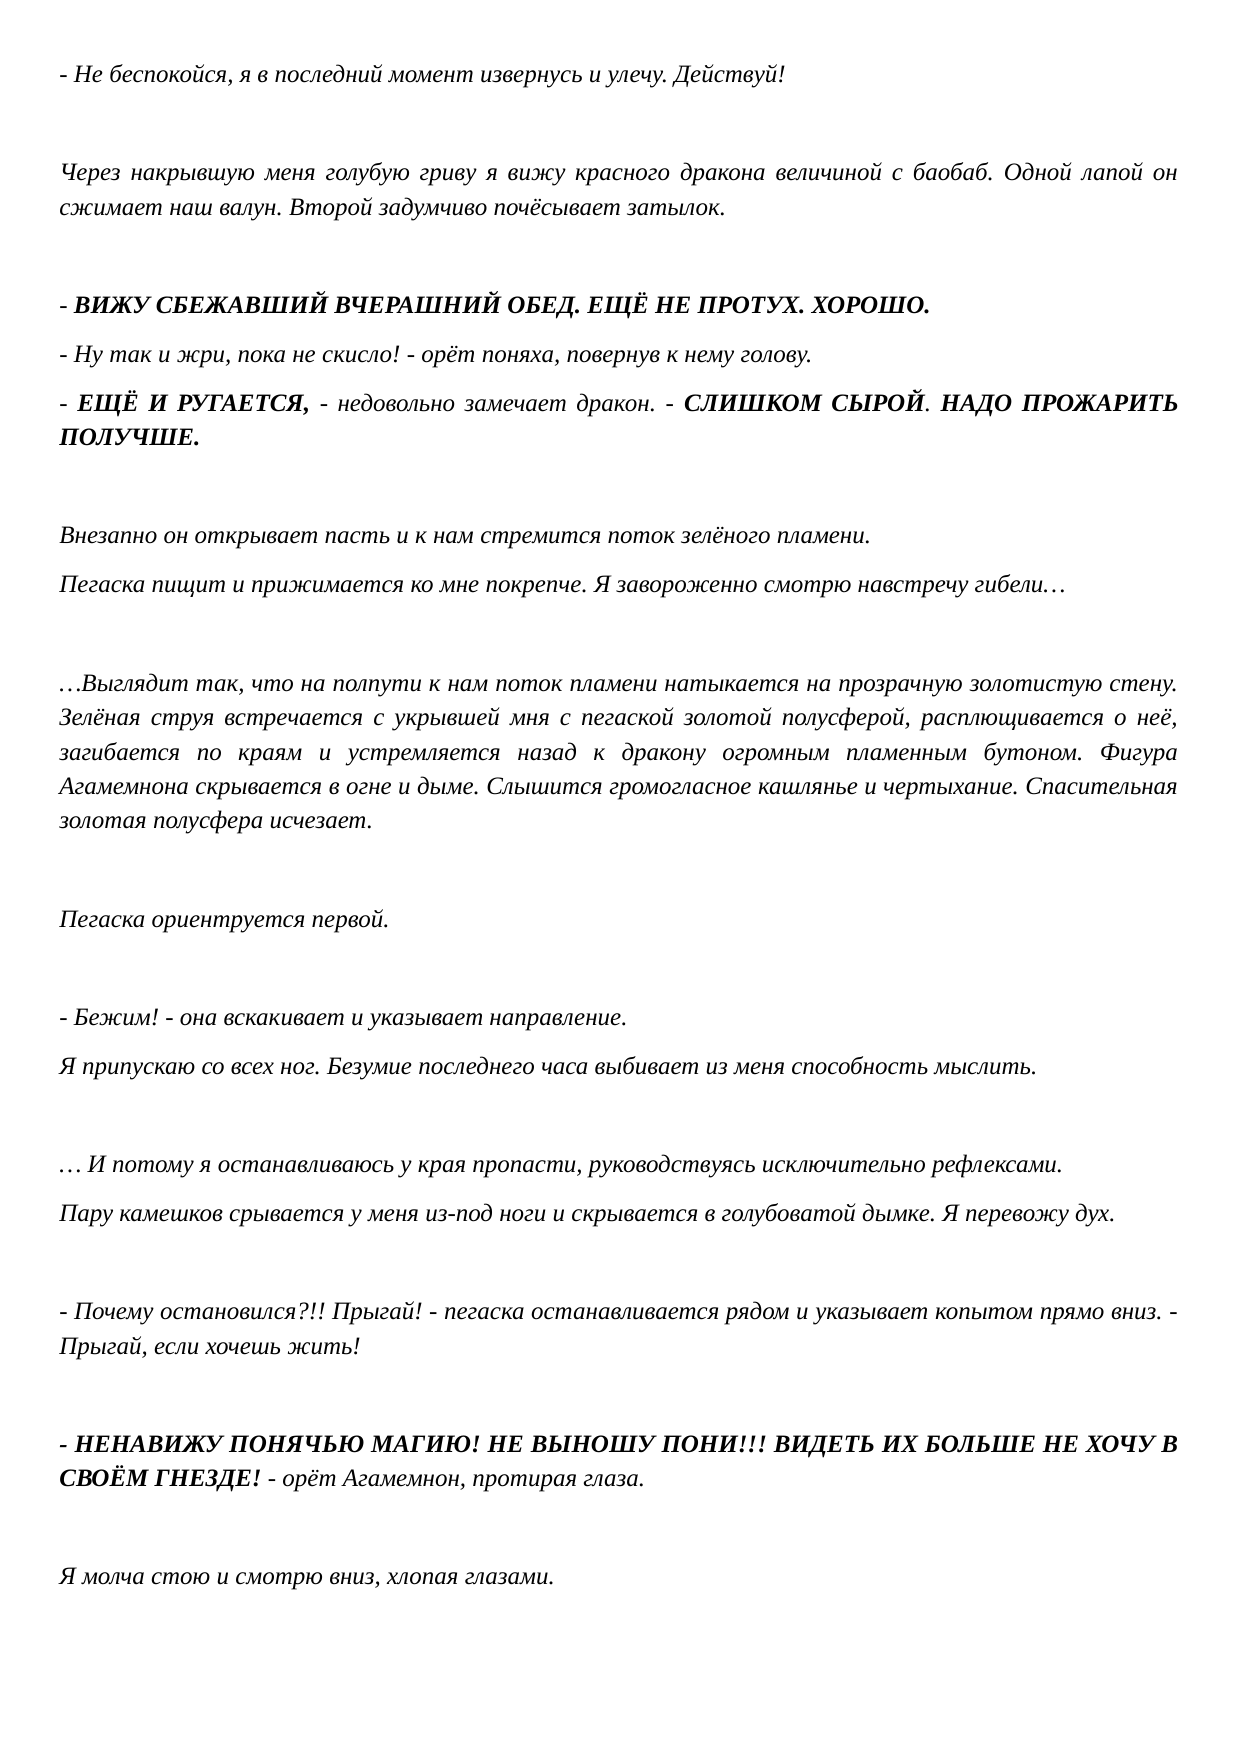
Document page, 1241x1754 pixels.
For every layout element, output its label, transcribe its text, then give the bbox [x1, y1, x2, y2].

text …Выглядит так, что на полпути к нам поток пламени натыкается на прозрачную золотистую стену. Зелёная струя встречается с укрывшей мня с пегаской золотой полусферой, расплющивается о неё, загибается по краям и устремляется назад к дракону огромным пламенным бутоном. Фигура Агамемнона скрывается в огне и дыме. Слышится громогласное кашлянье и чертыхание. Спасительная золотая полусфера исчезает. [59, 668, 1181, 834]
text - ЕЩЁ И РУГАЕТСЯ, - недовольно замечает дракон. - СЛИШКОМ СЫРОЙ. НАДО ПРОЖАРИТЬ ПОЛУЧШЕ. [59, 388, 1181, 451]
text … И потому я останавливаюсь у края пропасти, руководствуясь исключительно рефлексами. [59, 1149, 1181, 1178]
text - ВИЖУ СБЕЖАВШИЙ ВЧЕРАШНИЙ ОБЕД. ЕЩЁ НЕ ПРОТУХ. ХОРОШО. [59, 290, 1181, 318]
text - Бежим! - она вскакивает и указывает направление. [59, 1002, 1181, 1031]
text Внезапно он открывает пасть и к нам стремится поток зелёного пламени. [59, 521, 1181, 549]
text Пегаска ориентруется первой. [59, 904, 1181, 932]
text - Ну так и жри, пока не скисло! - орёт поняха, повернув к нему голову. [59, 339, 1181, 368]
text - НЕНАВИЖУ ПОНЯЧЬЮ МАГИЮ! НЕ ВЫНОШУ ПОНИ!!! ВИДЕТЬ ИХ БОЛЬШЕ НЕ ХОЧУ В СВОЁМ ГНЕЗДЕ! - орёт Агамемнон, протирая глаза. [59, 1429, 1181, 1492]
text Я молча стою и смотрю вниз, хлопая глазами. [59, 1561, 1181, 1590]
text Пару камешков срывается у меня из-под ноги и скрывается в голубоватой дымке. Я перевожу дух. [59, 1198, 1181, 1227]
text Через накрывшую меня голубую гриву я вижу красного дракона величиной с баобаб. Одной лапой он сжимает наш валун. Второй задумчиво почёсывает затылок. [59, 157, 1181, 220]
text Я припускаю со всех ног. Безумие последнего часа выбивает из меня способность мыслить. [59, 1051, 1181, 1080]
text - Почему остановился?!! Прыгай! - пегаска останавливается рядом и указывает копытом прямо вниз. - Прыгай, если хочешь жить! [59, 1296, 1181, 1359]
text - Не беспокойся, я в последний момент извернусь и улечу. Действуй! [59, 59, 1181, 88]
text Пегаска пищит и прижимается ко мне покрепче. Я завороженно смотрю навстречу гибели… [59, 569, 1181, 598]
